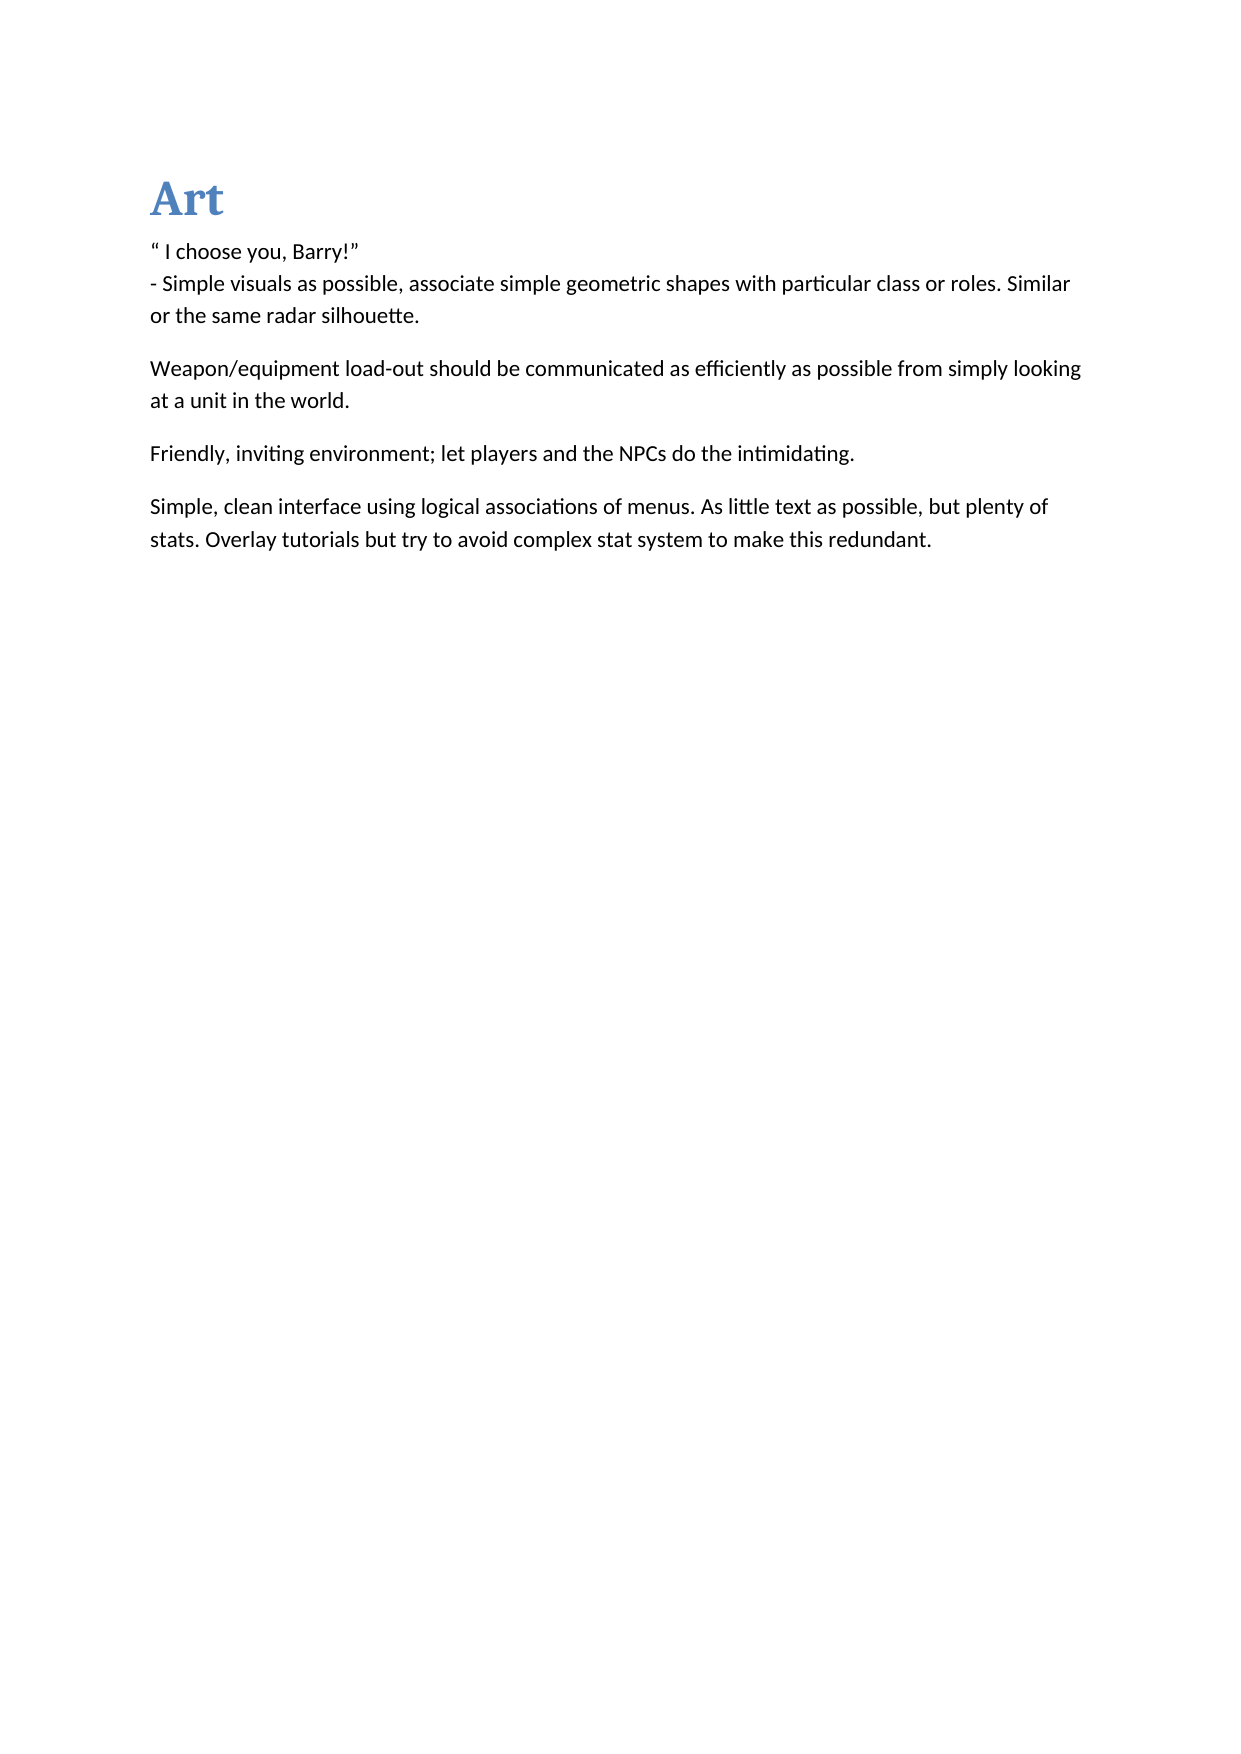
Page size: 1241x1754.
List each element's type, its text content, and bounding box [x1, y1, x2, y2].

text “ I choose you, Barry!” - Simple visuals as possible, associate simple geometric shapes with particular class or roles. Similar or the same radar silhouette. [150, 237, 1090, 329]
subtitle Art [150, 171, 1090, 228]
text Weapon/equipment load-out should be communicated as efficiently as possible from simply looking at a unit in the world. [150, 354, 1090, 414]
text Friendly, inviting environment; let players and the NPCs do the intimidating. [150, 439, 1090, 467]
text Simple, clean interface using logical associations of menus. As little text as possible, but plenty of stats. Overlay tutorials but try to avoid complex stat system to make this redundant. [150, 492, 1090, 553]
